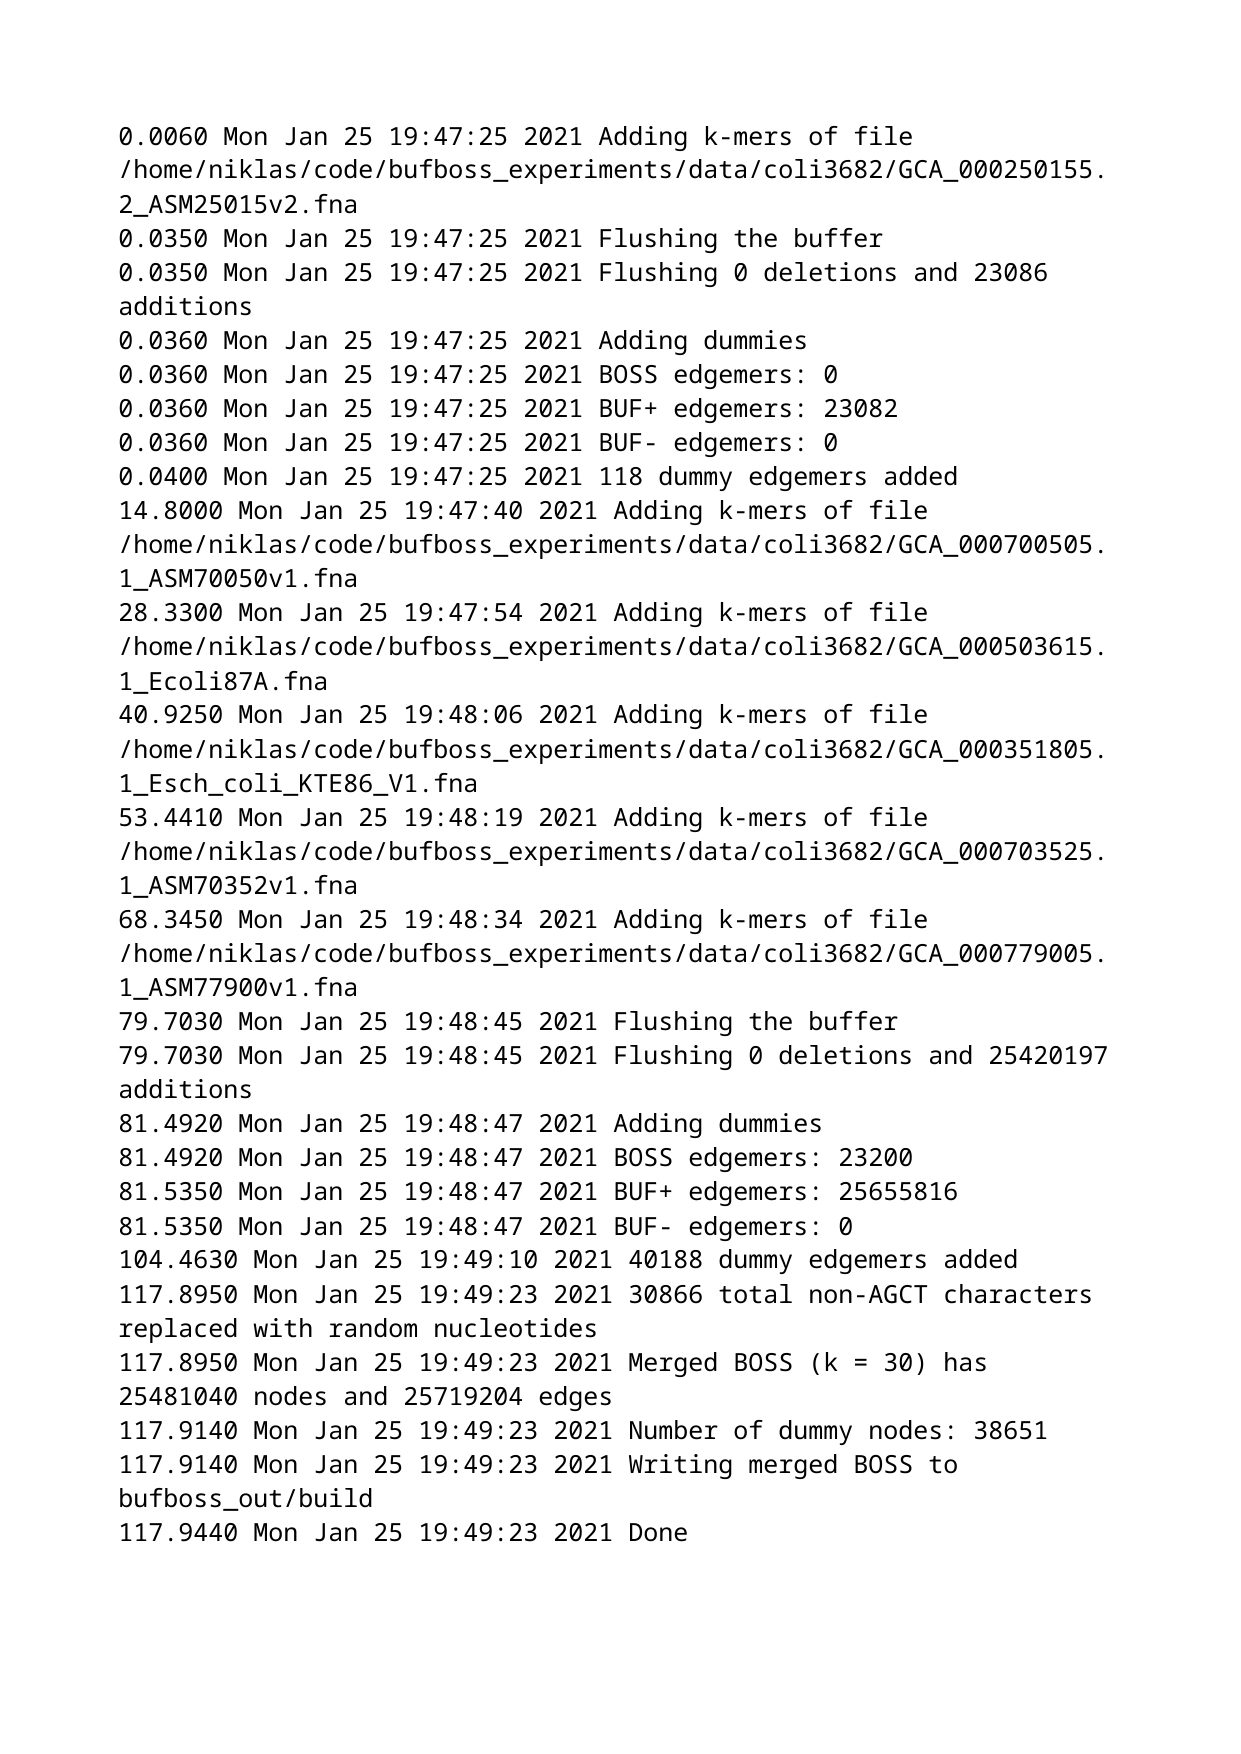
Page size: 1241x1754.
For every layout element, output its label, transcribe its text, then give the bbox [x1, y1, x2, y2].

text 81.5350 Mon Jan 25 19:48:47 2021 BUF+ edgemers: 25655816 [118, 1174, 1122, 1208]
text 117.8950 Mon Jan 25 19:49:23 2021 Merged BOSS (k = 30) has 25481040 nodes and 25719204 edges [118, 1344, 1122, 1412]
text 104.4630 Mon Jan 25 19:49:10 2021 40188 dummy edgemers added [118, 1242, 1122, 1276]
text 117.9140 Mon Jan 25 19:49:23 2021 Writing merged BOSS to bufboss_out/build [118, 1447, 1122, 1515]
text 68.3450 Mon Jan 25 19:48:34 2021 Adding k-mers of file /home/niklas/code/bufboss_experiments/data/coli3682/GCA_000779005.1_ASM77900v1.fna [118, 902, 1122, 1004]
text 0.0360 Mon Jan 25 19:47:25 2021 BUF+ edgemers: 23082 [118, 391, 1122, 425]
text 79.7030 Mon Jan 25 19:48:45 2021 Flushing the buffer [118, 1004, 1122, 1038]
text 117.9440 Mon Jan 25 19:49:23 2021 Done [118, 1515, 1122, 1549]
text 0.0350 Mon Jan 25 19:47:25 2021 Flushing 0 deletions and 23086 additions [118, 254, 1122, 322]
text 117.8950 Mon Jan 25 19:49:23 2021 30866 total non-AGCT characters replaced with random nucleotides [118, 1276, 1122, 1344]
text 0.0360 Mon Jan 25 19:47:25 2021 BUF- edgemers: 0 [118, 425, 1122, 459]
text 0.0360 Mon Jan 25 19:47:25 2021 BOSS edgemers: 0 [118, 357, 1122, 391]
text 0.0350 Mon Jan 25 19:47:25 2021 Flushing the buffer [118, 220, 1122, 254]
text 53.4410 Mon Jan 25 19:48:19 2021 Adding k-mers of file /home/niklas/code/bufboss_experiments/data/coli3682/GCA_000703525.1_ASM70352v1.fna [118, 799, 1122, 902]
text 0.0060 Mon Jan 25 19:47:25 2021 Adding k-mers of file /home/niklas/code/bufboss_experiments/data/coli3682/GCA_000250155.2_ASM25015v2.fna [118, 118, 1122, 220]
text 81.4920 Mon Jan 25 19:48:47 2021 Adding dummies [118, 1106, 1122, 1140]
text 28.3300 Mon Jan 25 19:47:54 2021 Adding k-mers of file /home/niklas/code/bufboss_experiments/data/coli3682/GCA_000503615.1_Ecoli87A.fna [118, 595, 1122, 697]
text 81.4920 Mon Jan 25 19:48:47 2021 BOSS edgemers: 23200 [118, 1140, 1122, 1174]
text 0.0400 Mon Jan 25 19:47:25 2021 118 dummy edgemers added [118, 459, 1122, 493]
text 79.7030 Mon Jan 25 19:48:45 2021 Flushing 0 deletions and 25420197 additions [118, 1038, 1122, 1106]
text 0.0360 Mon Jan 25 19:47:25 2021 Adding dummies [118, 322, 1122, 357]
text 40.9250 Mon Jan 25 19:48:06 2021 Adding k-mers of file /home/niklas/code/bufboss_experiments/data/coli3682/GCA_000351805.1_Esch_coli_KTE86_V1.fna [118, 697, 1122, 799]
text 81.5350 Mon Jan 25 19:48:47 2021 BUF- edgemers: 0 [118, 1208, 1122, 1242]
text 14.8000 Mon Jan 25 19:47:40 2021 Adding k-mers of file /home/niklas/code/bufboss_experiments/data/coli3682/GCA_000700505.1_ASM70050v1.fna [118, 493, 1122, 595]
text 117.9140 Mon Jan 25 19:49:23 2021 Number of dummy nodes: 38651 [118, 1412, 1122, 1447]
